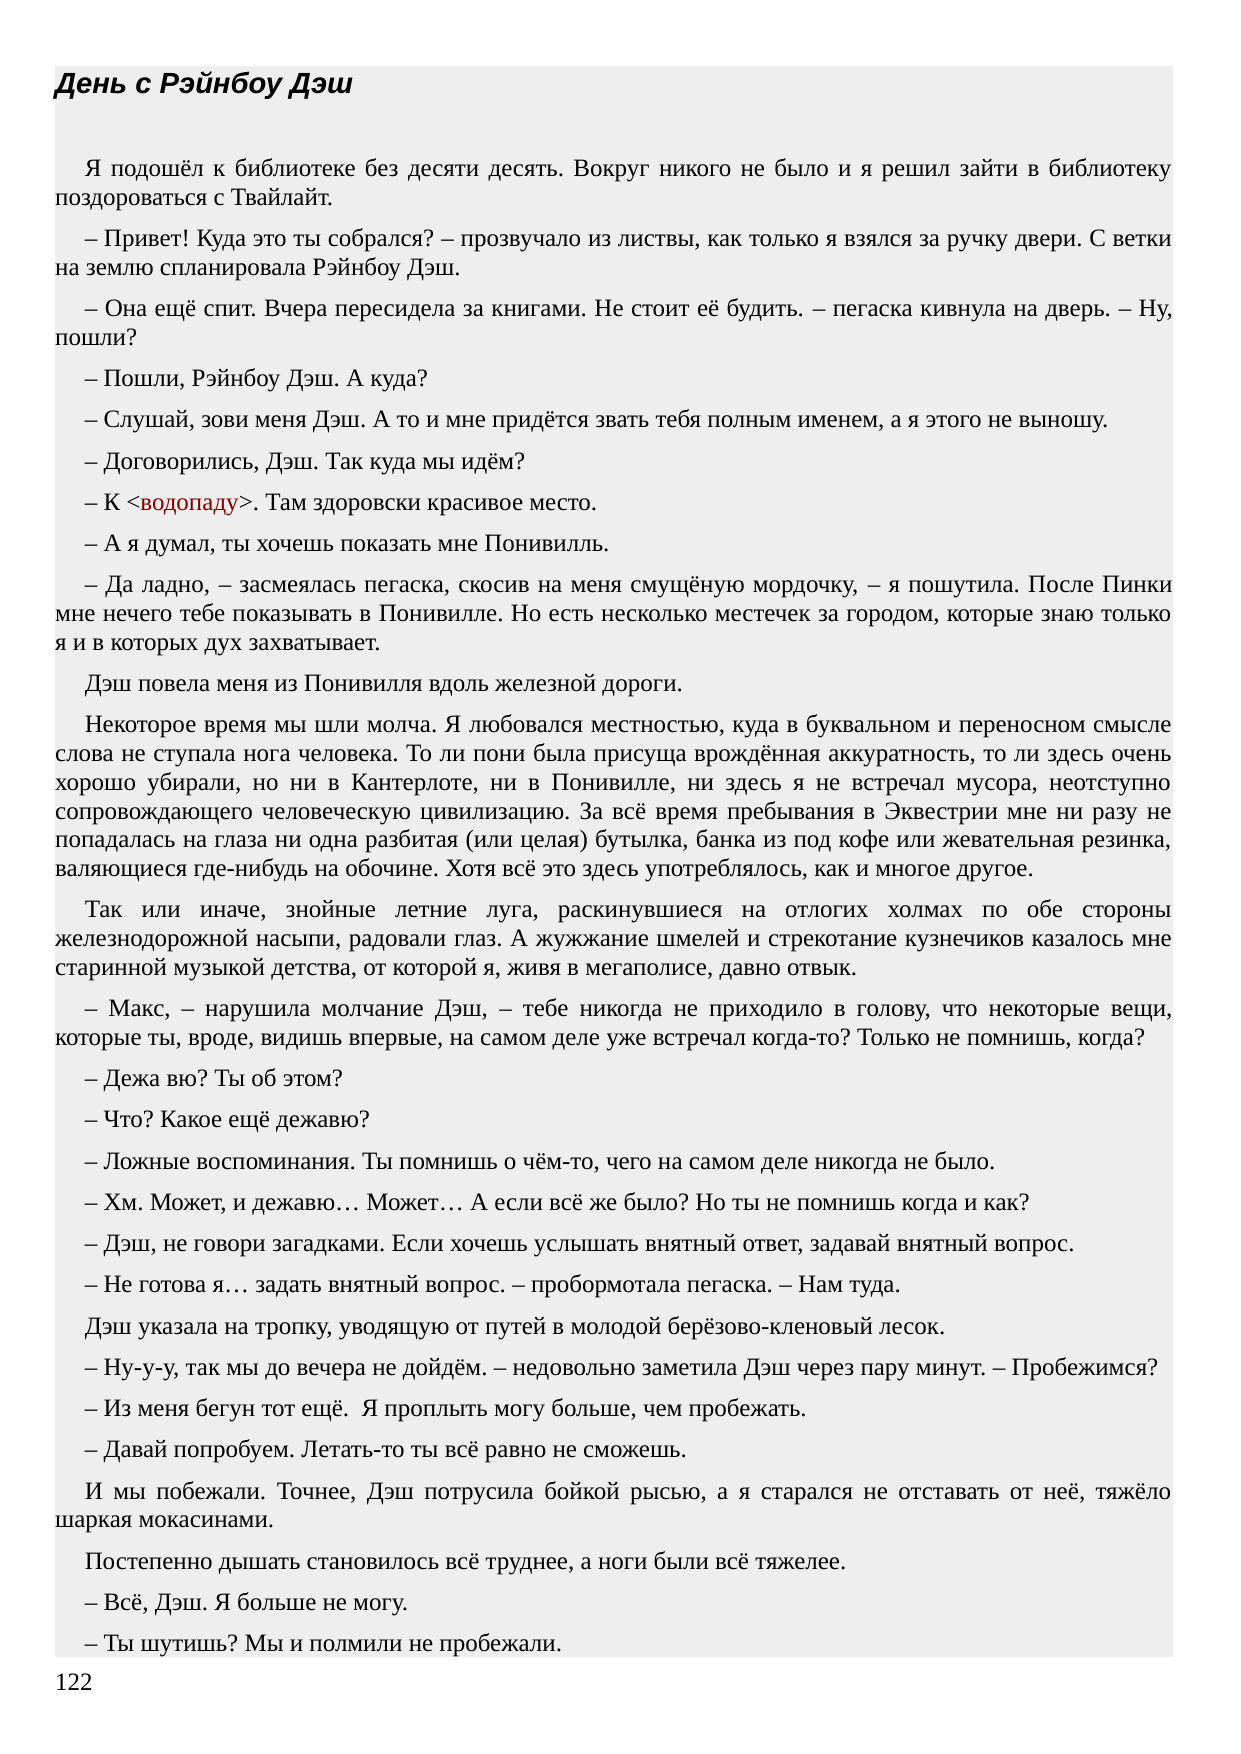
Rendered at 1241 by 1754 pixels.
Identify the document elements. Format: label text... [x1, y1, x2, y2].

text – Дежа вю? Ты об этом? [55, 1063, 1173, 1092]
text – Слушай, зови меня Дэш. А то и мне придётся звать тебя полным именем, а я этого не выношу. [55, 404, 1173, 433]
text – Из меня бегун тот ещё. Я проплыть могу больше, чем пробежать. [55, 1393, 1173, 1422]
subtitle День с Рэйнбоу Дэш [55, 66, 1173, 99]
text Я подошёл к библиотеке без десяти десять. Вокруг никого не было и я решил зайти в библиотеку поздороваться с Твайлайт. [55, 153, 1173, 211]
text Дэш указала на тропку, уводящую от путей в молодой берёзово-кленовый лесок. [55, 1311, 1173, 1339]
text Так или иначе, знойные летние луга, раскинувшиеся на отлогих холмах по обе стороны железнодорожной насыпи, радовали глаз. А жужжание шмелей и стрекотание кузнечиков казалось мне старинной музыкой детства, от которой я, живя в мегаполисе, давно отвык. [55, 894, 1173, 981]
text – А я думал, ты хочешь показать мне Понивилль. [55, 528, 1173, 557]
text – Пошли, Рэйнбоу Дэш. А куда? [55, 363, 1173, 392]
text – Не готова я… задать внятный вопрос. – пробормотала пегаска. – Нам туда. [55, 1269, 1173, 1298]
text – Давай попробуем. Летать-то ты всё равно не сможешь. [55, 1434, 1173, 1463]
text – Что? Какое ещё дежавю? [55, 1104, 1173, 1133]
text Постепенно дышать становилось всё труднее, а ноги были всё тяжелее. [55, 1546, 1173, 1574]
text – Дэш, не говори загадками. Если хочешь услышать внятный ответ, задавай внятный вопрос. [55, 1228, 1173, 1257]
text – Ну-у-у, так мы до вечера не дойдём. – недовольно заметила Дэш через пару минут. – Пробежимся? [55, 1352, 1173, 1381]
text Дэш повела меня из Понивилля вдоль железной дороги. [55, 668, 1173, 697]
text – Ты шутишь? Мы и полмили не пробежали. [55, 1628, 1173, 1657]
text – Она ещё спит. Вчера пересидела за книгами. Не стоит её будить. – пегаска кивнула на дверь. – Ну, пошли? [55, 293, 1173, 351]
text – Договорились, Дэш. Так куда мы идём? [55, 446, 1173, 474]
text И мы побежали. Точнее, Дэш потрусила бойкой рысью, а я старался не отставать от неё, тяжёло шаркая мокасинами. [55, 1476, 1173, 1533]
text – Ложные воспоминания. Ты помнишь о чём-то, чего на самом деле никогда не было. [55, 1146, 1173, 1174]
text – Привет! Куда это ты собрался? – прозвучало из листвы, как только я взялся за ручку двери. С ветки на землю спланировала Рэйнбоу Дэш. [55, 223, 1173, 281]
text Некоторое время мы шли молча. Я любовался местностью, куда в буквальном и переносном смысле слова не ступала нога человека. То ли пони была присуща врождённая аккуратность, то ли здесь очень хорошо убирали, но ни в Кантерлоте, ни в Понивилле, ни здесь я не встречал мусора, неотступно сопровождающего человеческую цивилизацию. За всё время пребывания в Эквестрии мне ни разу не попадалась на глаза ни одна разбитая (или целая) бутылка, банка из под кофе или жевательная резинка, валяющиеся где-нибудь на обочине. Хотя всё это здесь употреблялось, как и многое другое. [55, 709, 1173, 882]
text – Всё, Дэш. Я больше не могу. [55, 1587, 1173, 1616]
text – Макс, – нарушила молчание Дэш, – тебе никогда не приходило в голову, что некоторые вещи, которые ты, вроде, видишь впервые, на самом деле уже встречал когда-то? Только не помнишь, когда? [55, 993, 1173, 1051]
text – Хм. Может, и дежавю… Может… А если всё же было? Но ты не помнишь когда и как? [55, 1187, 1173, 1216]
text – К <водопаду>. Там здоровски красивое место. [55, 487, 1173, 516]
text – Да ладно, – засмеялась пегаска, скосив на меня смущёную мордочку, – я пошутила. После Пинки мне нечего тебе показывать в Понивилле. Но есть несколько местечек за городом, которые знаю только я и в которых дух захватывает. [55, 569, 1173, 656]
